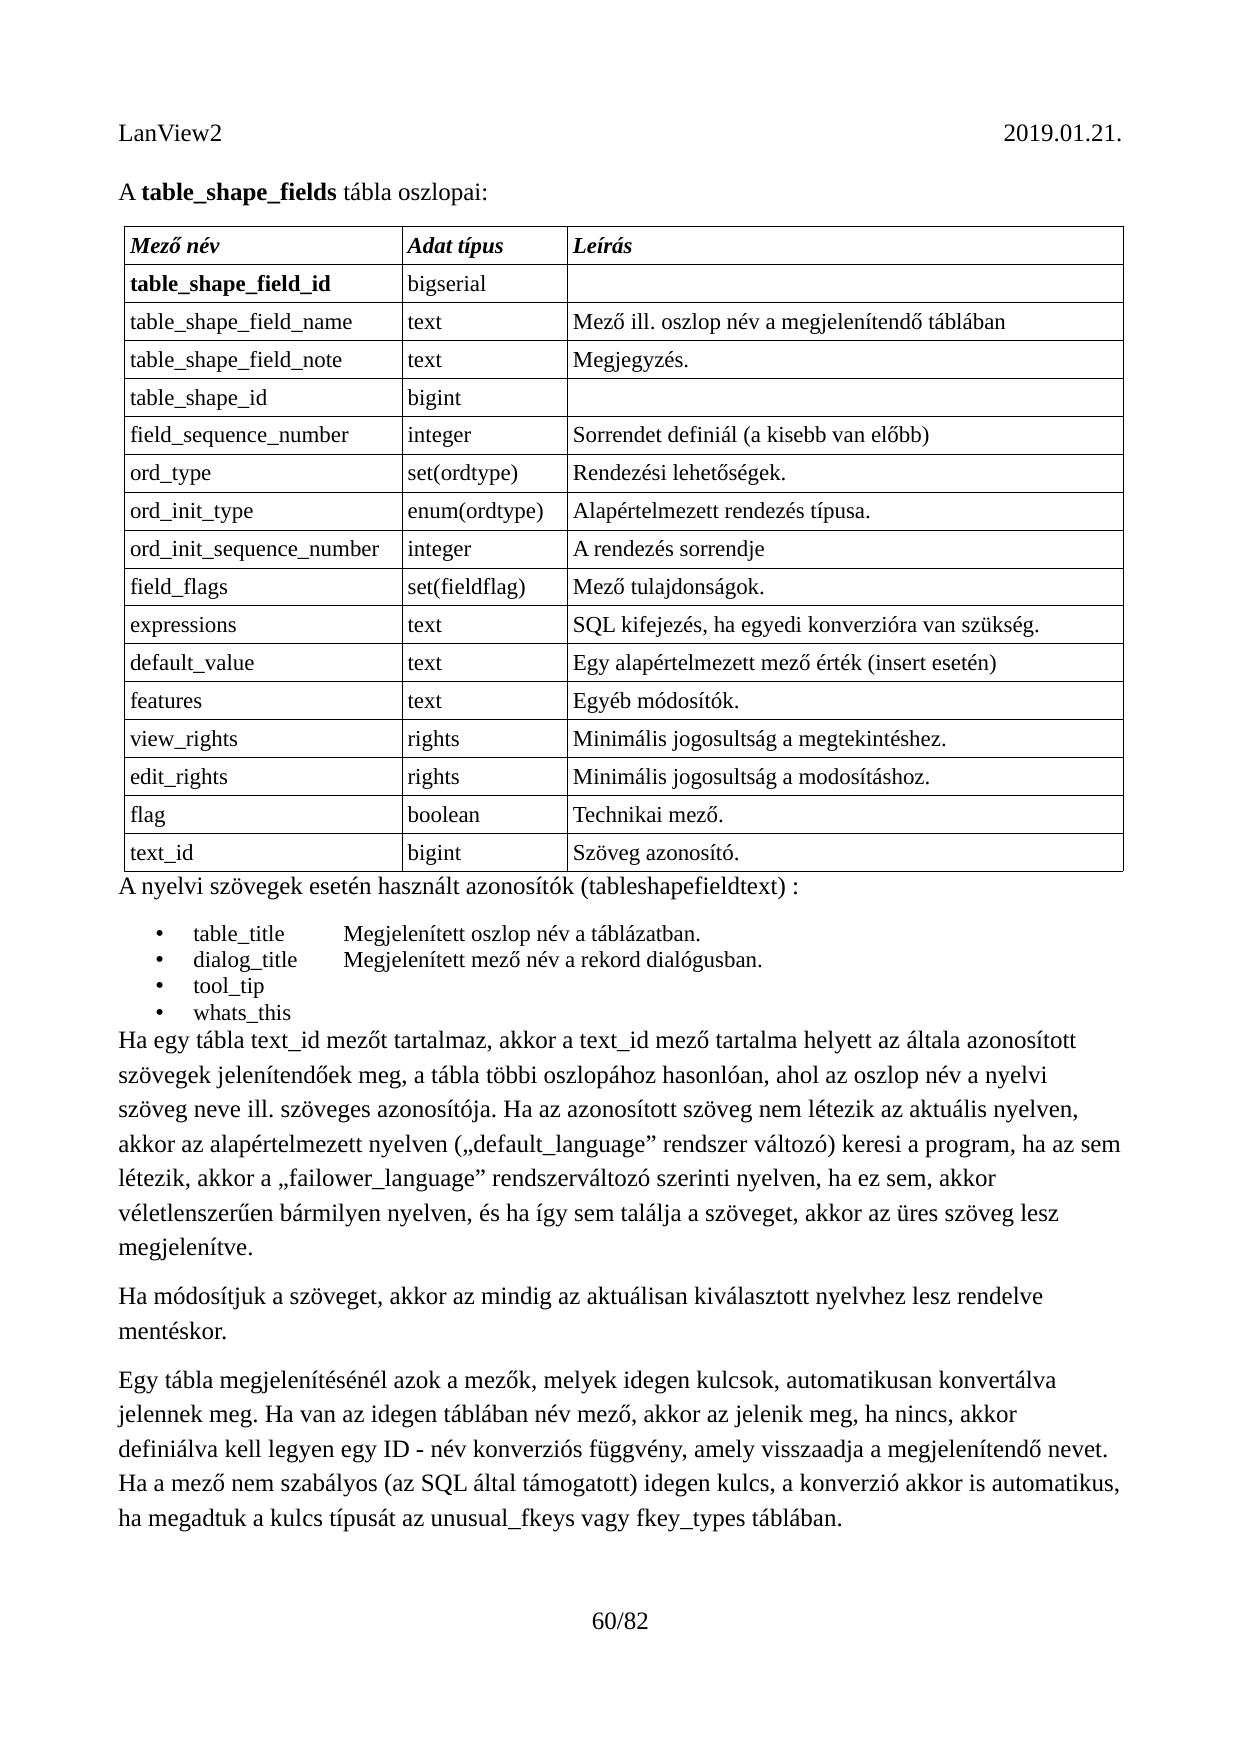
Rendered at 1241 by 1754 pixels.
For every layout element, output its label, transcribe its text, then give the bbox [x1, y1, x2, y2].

table_cell enum(ordtype) [403, 493, 567, 529]
table_cell features [125, 682, 402, 719]
table_cell ord_init_type [125, 493, 402, 529]
text A table_shape_fields tábla oszlopai: [118, 177, 1122, 206]
table_cell text [403, 644, 567, 681]
table_cell text [403, 682, 567, 719]
table_cell Megjegyzés. [568, 341, 1123, 378]
list tool_tip [156, 973, 1122, 999]
table_cell rights [403, 758, 567, 795]
table_cell field_flags [125, 569, 402, 605]
table_header Leírás [568, 227, 1123, 264]
table_cell expressions [125, 606, 402, 643]
table_header Mező név [125, 227, 402, 264]
list dialog_title Megjelenített mező név a rekord dialógusban. [156, 946, 1122, 973]
table_cell default_value [125, 644, 402, 681]
list table_title Megjelenített oszlop név a táblázatban. [156, 920, 1122, 946]
table_cell ord_type [125, 455, 402, 492]
table_cell text_id [125, 834, 402, 871]
table_cell bigint [403, 379, 567, 416]
text Egy tábla megjelenítésénél azok a mezők, melyek idegen kulcsok, automatikusan konvertálva jelennek meg. Ha van az idegen táblában név mező, akkor az jelenik meg, ha nincs, akkor definiálva kell legyen egy ID - név konverziós függvény, amely visszaadja a megjelenítendő nevet. Ha a mező nem szabályos (az SQL által támogatott) idegen kulcs, a konverzió akkor is automatikus, ha megadtuk a kulcs típusát az unusual_fkeys vagy fkey_types táblában. [118, 1365, 1122, 1531]
table_cell Minimális jogosultság a modosításhoz. [568, 758, 1123, 795]
table_cell Alapértelmezett rendezés típusa. [568, 493, 1123, 529]
table_cell rights [403, 720, 567, 757]
table_cell table_shape_field_id [125, 265, 402, 302]
table_cell Mező tulajdonságok. [568, 569, 1123, 605]
table_cell ord_init_sequence_number [125, 531, 402, 567]
table_cell Szöveg azonosító. [568, 834, 1123, 871]
table_cell table_shape_id [125, 379, 402, 416]
table_cell text [403, 303, 567, 340]
table_cell Mező ill. oszlop név a megjelenítendő táblában [568, 303, 1123, 340]
table_cell table_shape_field_name [125, 303, 402, 340]
table_cell flag [125, 796, 402, 833]
table_cell Technikai mező. [568, 796, 1123, 833]
table_cell integer [403, 417, 567, 454]
text A nyelvi szövegek esetén használt azonosítók (tableshapefieldtext) : [118, 871, 1122, 899]
table_cell Rendezési lehetőségek. [568, 455, 1123, 492]
table_cell integer [403, 531, 567, 567]
table_cell [568, 379, 1123, 416]
table_cell Minimális jogosultság a megtekintéshez. [568, 720, 1123, 757]
table_cell [568, 265, 1123, 302]
list whats_this [156, 999, 1122, 1025]
table_cell bigserial [403, 265, 567, 302]
table_cell set(fieldflag) [403, 569, 567, 605]
table_cell SQL kifejezés, ha egyedi konverzióra van szükség. [568, 606, 1123, 643]
table_cell bigint [403, 834, 567, 871]
table_cell view_rights [125, 720, 402, 757]
table_cell Sorrendet definiál (a kisebb van előbb) [568, 417, 1123, 454]
table_cell Egyéb módosítók. [568, 682, 1123, 719]
table_cell A rendezés sorrendje [568, 531, 1123, 567]
table_header Adat típus [403, 227, 567, 264]
table_cell text [403, 606, 567, 643]
table_cell edit_rights [125, 758, 402, 795]
table_cell set(ordtype) [403, 455, 567, 492]
table_cell boolean [403, 796, 567, 833]
table_cell text [403, 341, 567, 378]
table_cell table_shape_field_note [125, 341, 402, 378]
text Ha egy tábla text_id mezőt tartalmaz, akkor a text_id mező tartalma helyett az általa azonosított szövegek jelenítendőek meg, a tábla többi oszlopához hasonlóan, ahol az oszlop név a nyelvi szöveg neve ill. szöveges azonosítója. Ha az azonosított szöveg nem létezik az aktuális nyelven, akkor az alapértelmezett nyelven („default_language” rendszer változó) keresi a program, ha az sem létezik, akkor a „failower_language” rendszerváltozó szerinti nyelven, ha ez sem, akkor véletlenszerűen bármilyen nyelven, és ha így sem találja a szöveget, akkor az üres szöveg lesz megjelenítve. [118, 1025, 1122, 1261]
table_cell field_sequence_number [125, 417, 402, 454]
text Ha módosítjuk a szöveget, akkor az mindig az aktuálisan kiválasztott nyelvhez lesz rendelve mentéskor. [118, 1281, 1122, 1344]
table_cell Egy alapértelmezett mező érték (insert esetén) [568, 644, 1123, 681]
